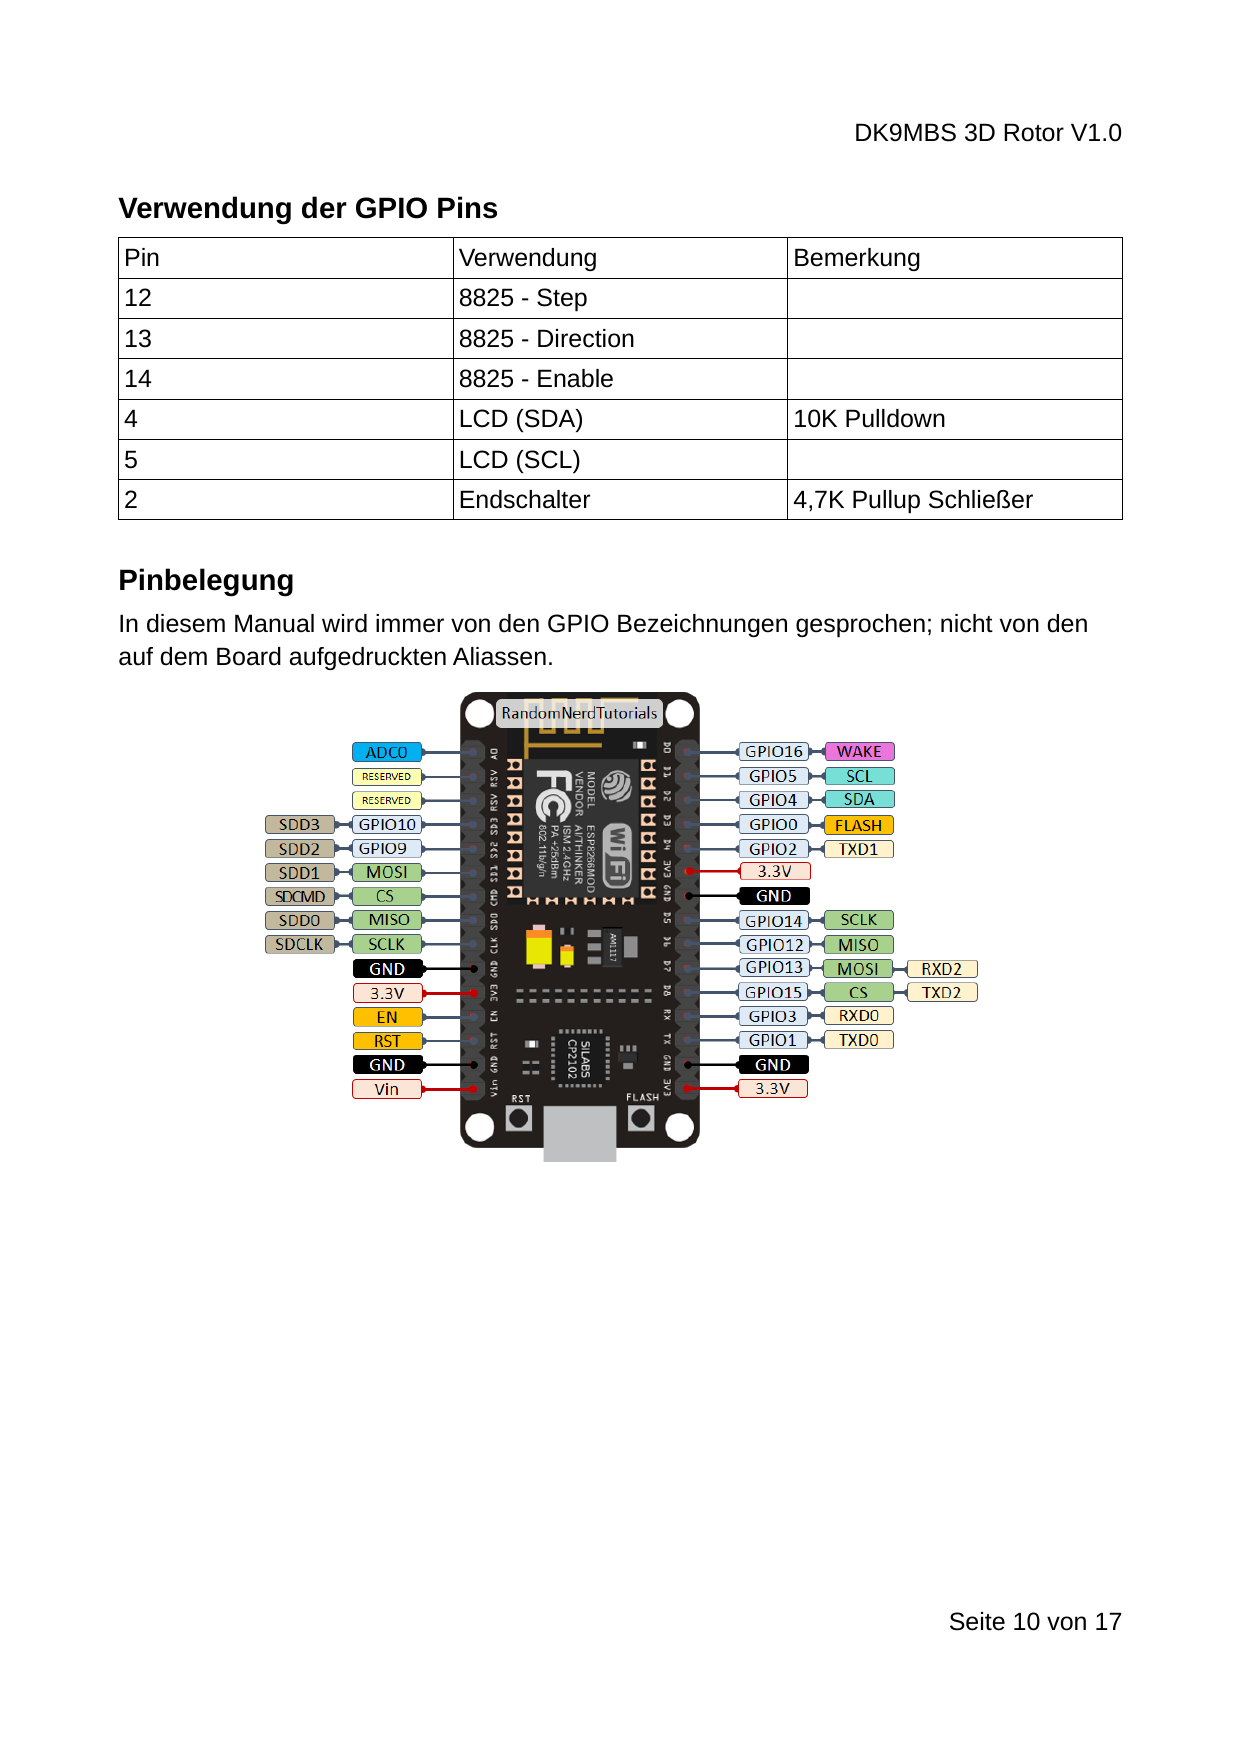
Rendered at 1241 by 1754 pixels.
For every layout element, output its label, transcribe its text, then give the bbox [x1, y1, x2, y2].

table_header Pin [119, 238, 453, 277]
table_cell 8825 - Step [454, 279, 787, 318]
table_cell 14 [119, 359, 453, 398]
table_cell 13 [119, 319, 453, 358]
table_cell 2 [119, 480, 453, 519]
table_header Verwendung [454, 238, 787, 277]
table_cell 4,7K Pullup Schließer [788, 480, 1122, 519]
picture [261, 689, 979, 1166]
table_header Bemerkung [788, 238, 1122, 277]
table_cell 4 [119, 400, 453, 439]
table_cell 8825 - Enable [454, 359, 787, 398]
table_cell LCD (SCL) [454, 440, 787, 479]
table_cell [788, 279, 1122, 318]
table_cell 10K Pulldown [788, 400, 1122, 439]
subtitle Pinbelegung [118, 563, 1122, 597]
table_cell 8825 - Direction [454, 319, 787, 358]
table_cell 5 [119, 440, 453, 479]
text In diesem Manual wird immer von den GPIO Bezeichnungen gesprochen; nicht von den auf dem Board aufgedruckten Aliassen. [118, 609, 1122, 671]
table_cell [788, 319, 1122, 358]
table_cell Endschalter [454, 480, 787, 519]
subtitle Verwendung der GPIO Pins [118, 191, 1122, 225]
table_cell LCD (SDA) [454, 400, 787, 439]
table_cell 12 [119, 279, 453, 318]
table_cell [788, 440, 1122, 479]
table_cell [788, 359, 1122, 398]
